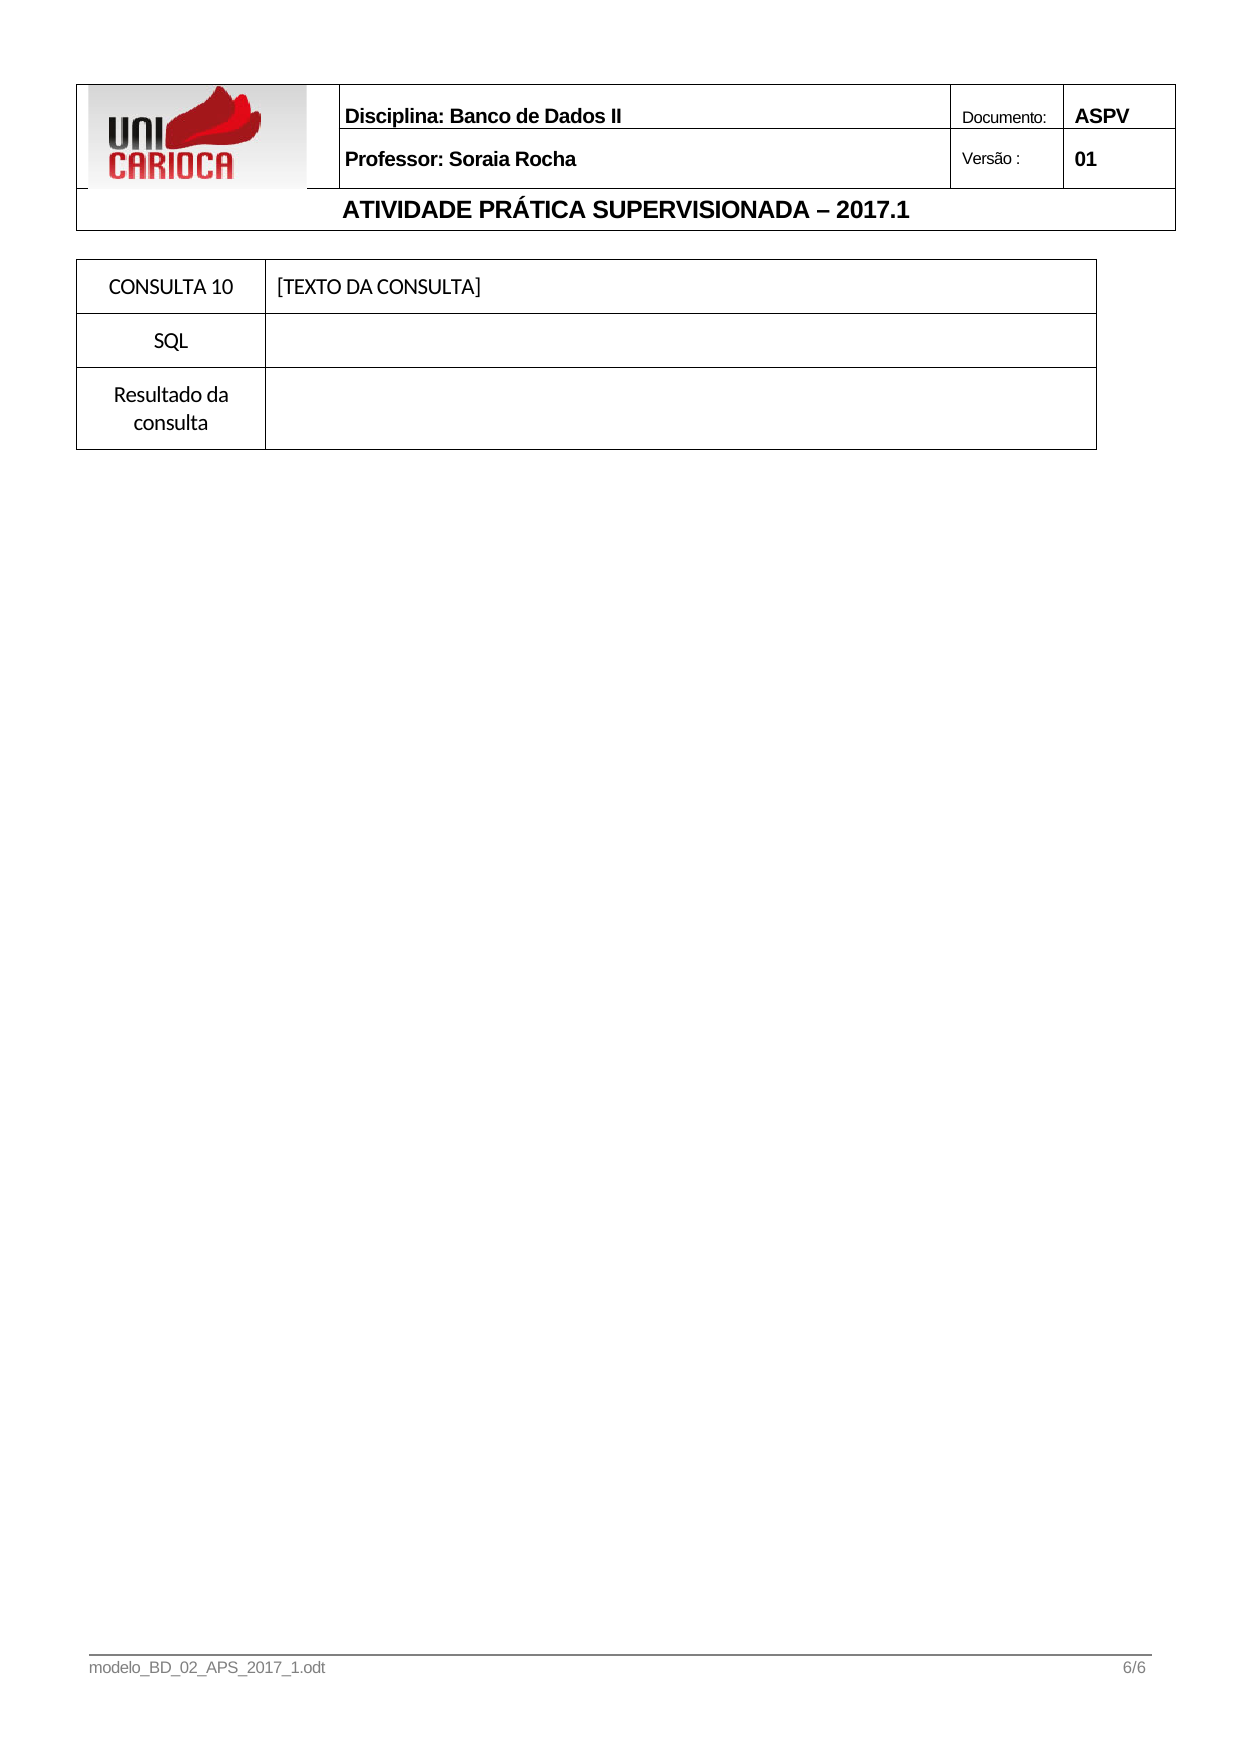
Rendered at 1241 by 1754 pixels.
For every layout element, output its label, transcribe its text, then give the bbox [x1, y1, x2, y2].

table_cell [266, 314, 1096, 367]
table_cell [266, 368, 1096, 449]
table_cell Resultado da consulta [77, 368, 265, 449]
table_cell CONSULTA 10 [77, 260, 265, 313]
table_cell SQL [77, 314, 265, 367]
picture [88, 85, 307, 189]
table_cell [TEXTO DA CONSULTA] [266, 260, 1096, 313]
